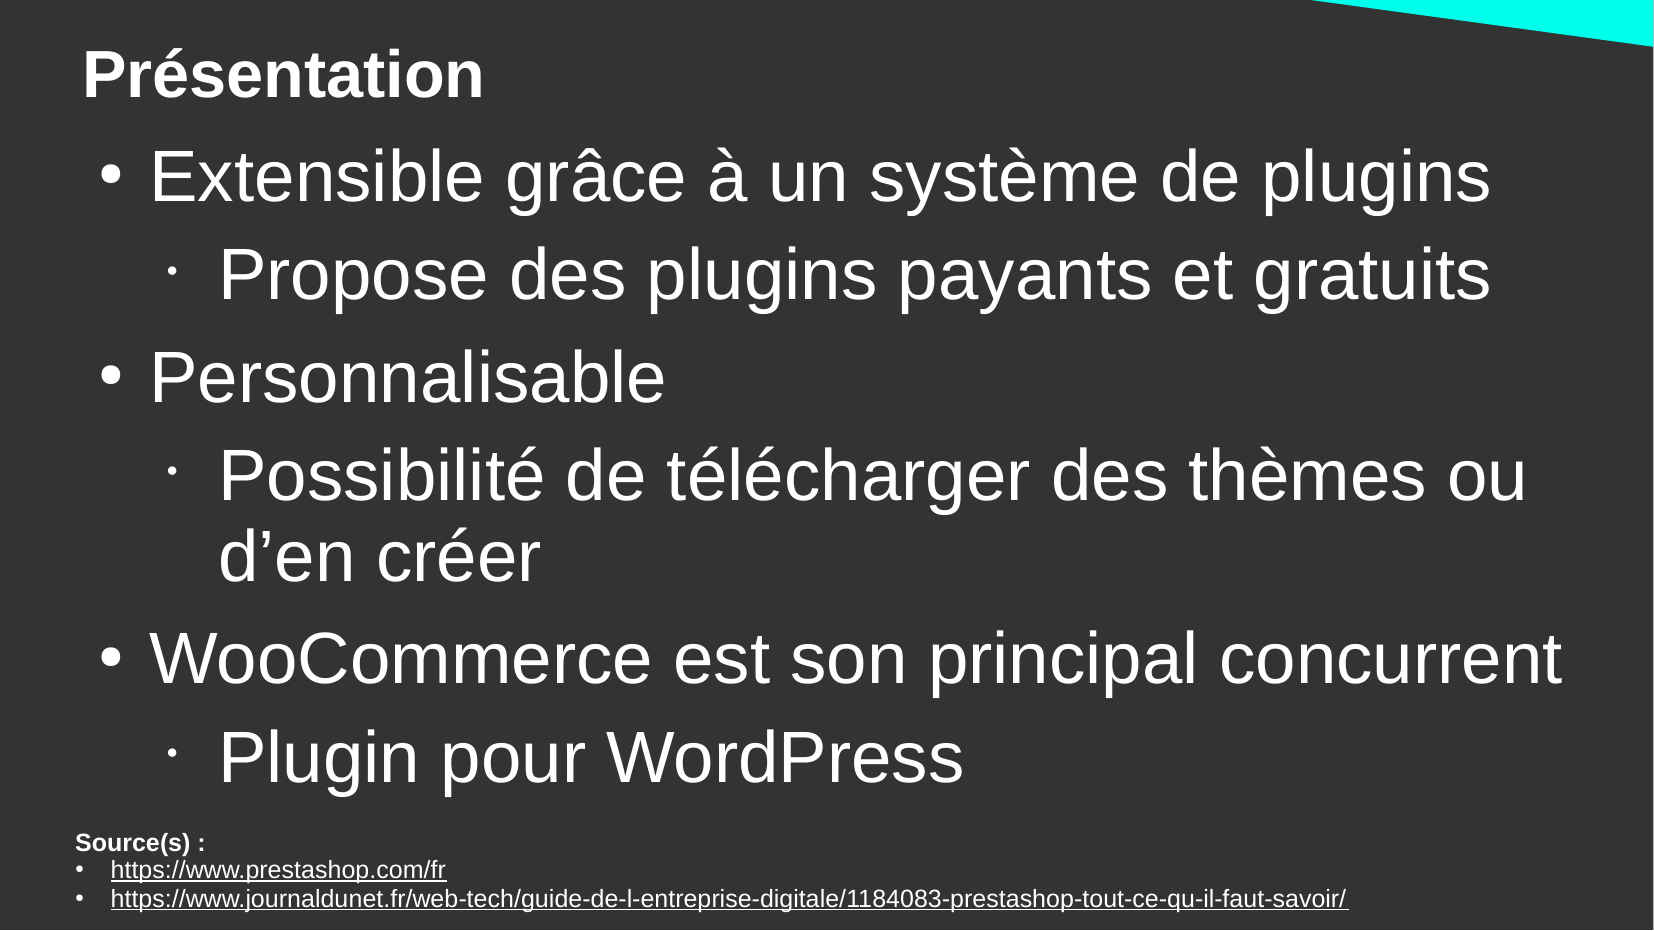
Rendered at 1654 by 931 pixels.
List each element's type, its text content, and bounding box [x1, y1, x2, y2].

title Présentation [82, 37, 1571, 114]
text_box [1310, 0, 1654, 47]
text_box Source(s) : https://www.prestashop.com/fr https://www.journaldunet.fr/web-tech/guide-de-l-entreprise-digitale/1184083-prestashop-tout-ce-qu-il-faut-savoir/ [60, 820, 1546, 920]
list Extensible grâce à un système de plugins Propose des plugins payants et gratuits Personnalisable Possibilité de télécharger des thèmes ou d’en créer WooCommerce est son principal concurrent Plugin pour WordPress [80, 135, 1620, 804]
